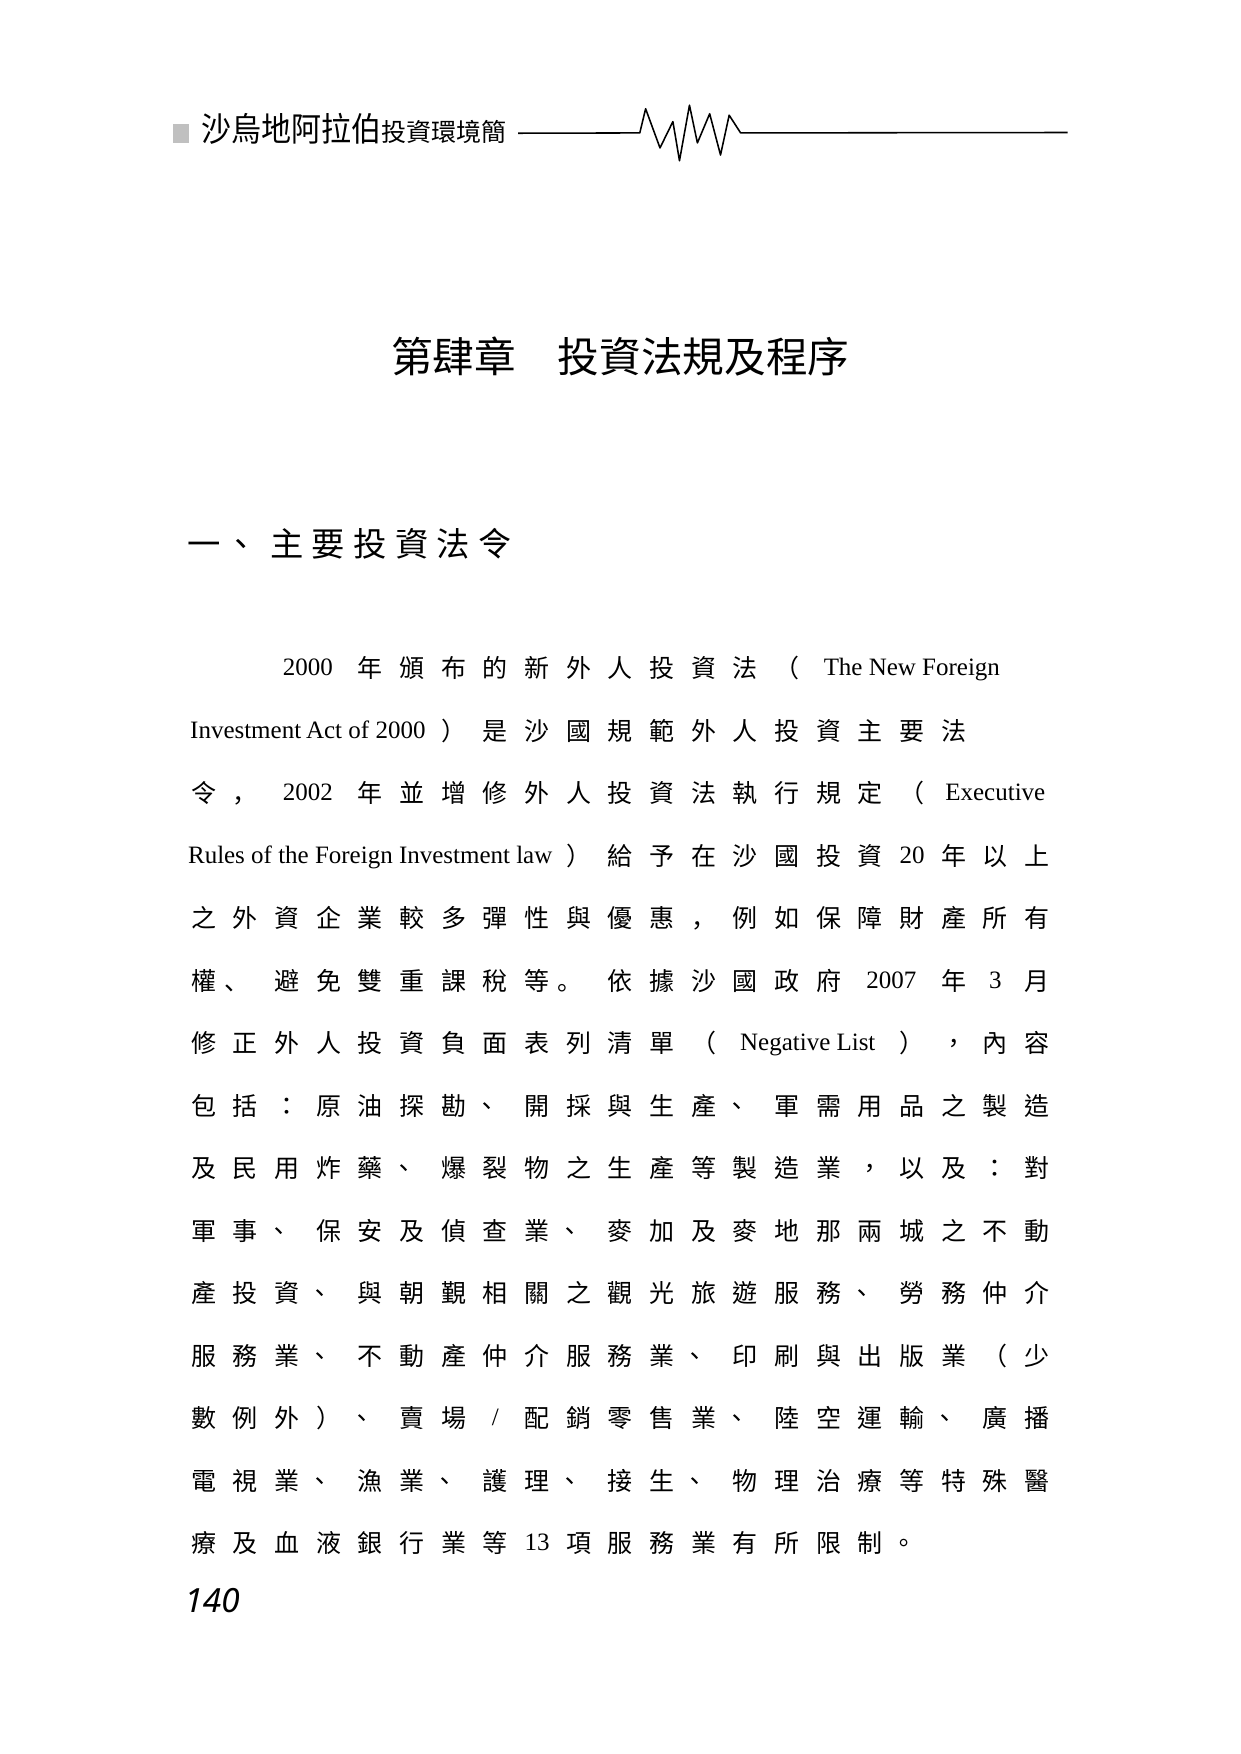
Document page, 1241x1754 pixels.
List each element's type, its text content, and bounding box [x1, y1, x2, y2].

text 第肆章 投資法規及程序 [183, 313, 1058, 375]
text 2000年頒布的新外人投資法（The New Foreign Investment Act of 2000）是沙國規範外人投資主要法令，2002年並增修外人投資法執行規定（Executive Rules of the Foreign Investment law）給予在沙國投資20年以上之外資企業較多彈性與優惠，例如保障財產所有權、避免雙重課稅等。依據沙國政府2007年3月修正外人投資負面表列清單（Negative List），內容包括：原油探勘、開採與生產、軍需用品之製造及民用炸藥、爆裂物之生產等製造業，以及：對軍事、保安及偵查業、麥加及麥地那兩城之不動產投資、與朝覲相關之觀光旅遊服務、勞務仲介服務業、不動產仲介服務業、印刷與出版業（少數例外）、賣場/配銷零售業、陸空運輸、廣播電視業、漁業、護理、接生、物理治療等特殊醫療及血液銀行業等13項服務業有所限制。 [183, 625, 1058, 1563]
text 一、主要投資法令 [183, 500, 1058, 563]
